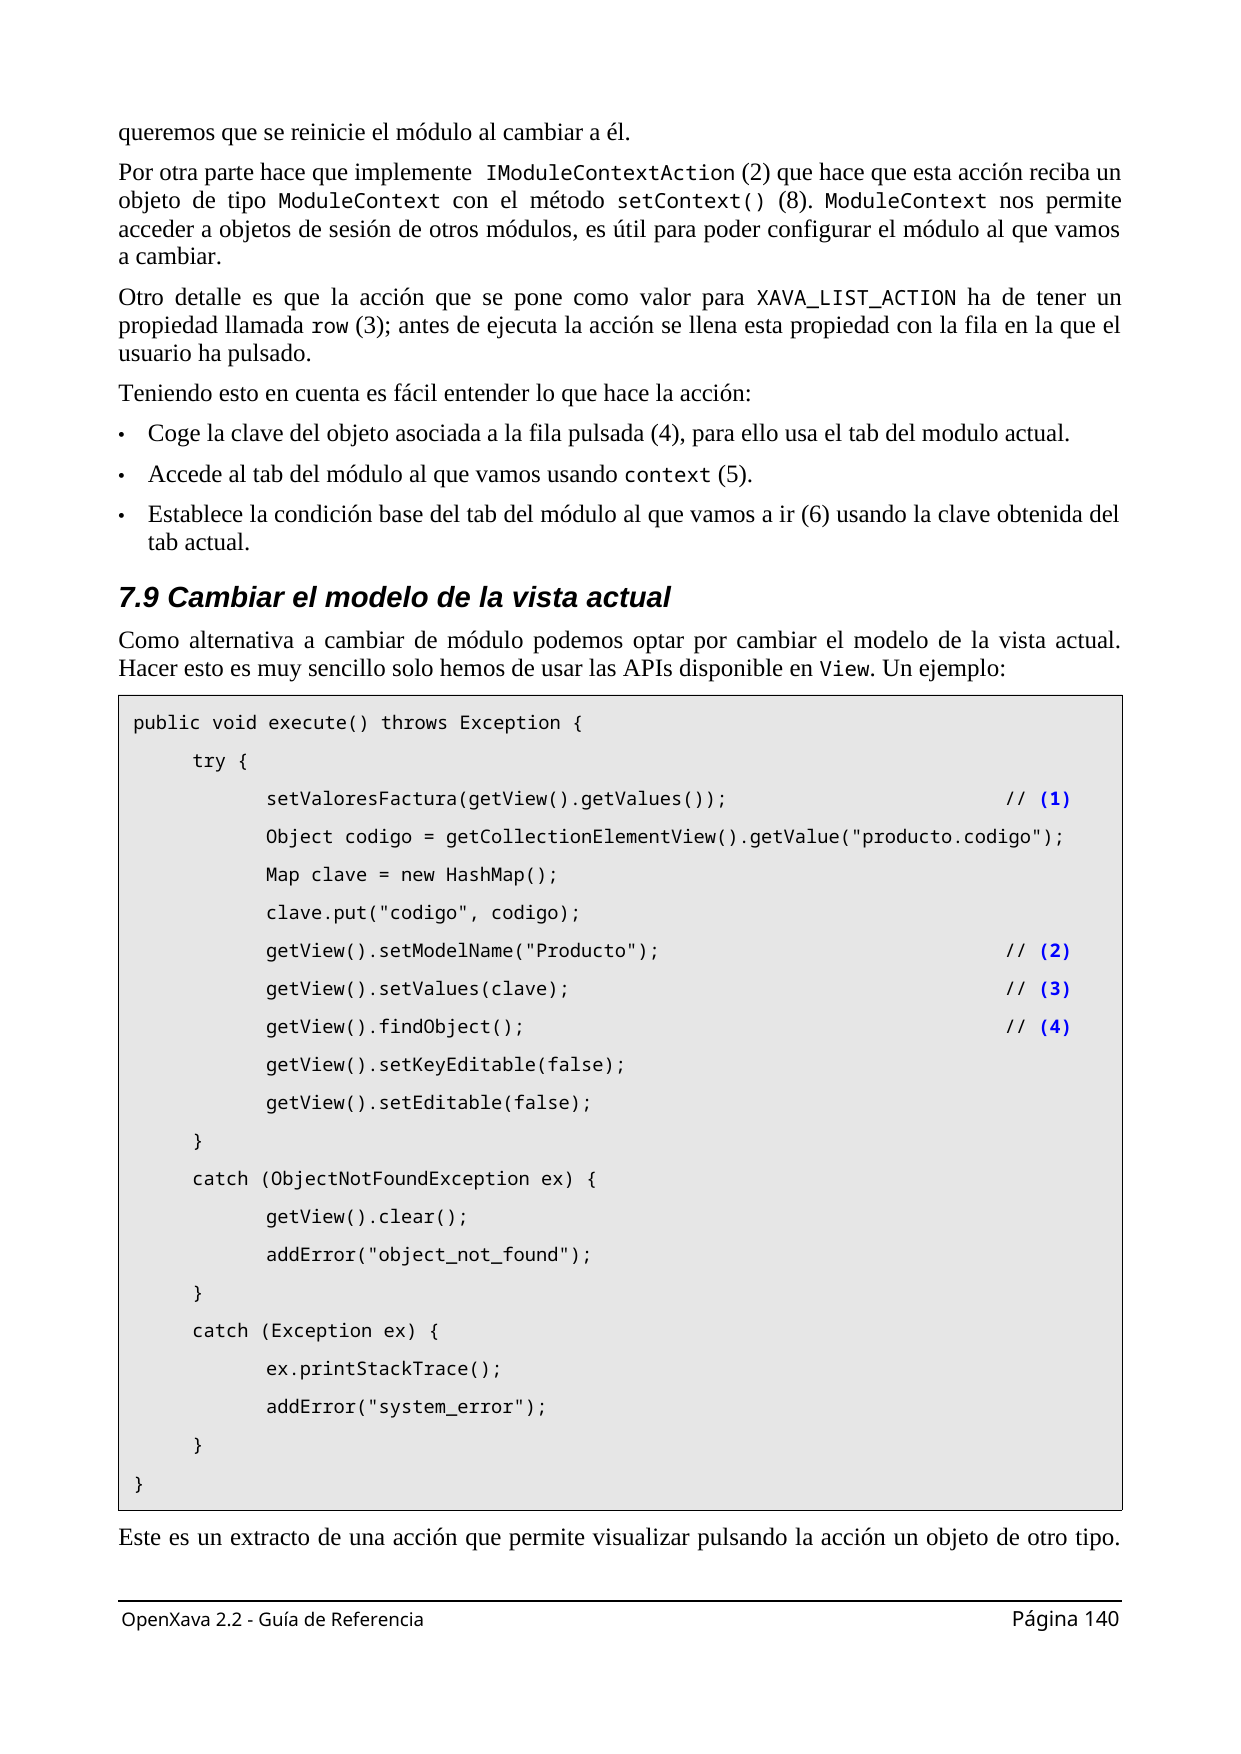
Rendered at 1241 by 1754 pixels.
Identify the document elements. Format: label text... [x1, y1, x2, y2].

text Object codigo = getCollectionElementView().getValue("producto.codigo"); [119, 809, 1122, 847]
text } [119, 1113, 1122, 1151]
text getView().clear(); [119, 1189, 1122, 1227]
text getView().findObject(); // (4) [119, 999, 1122, 1037]
text Otro detalle es que la acción que se pone como valor para XAVA_LIST_ACTION ha de tener un propiedad llamada row (3); antes de ejecuta la acción se llena esta propiedad con la fila en la que el usuario ha pulsado. [118, 283, 1122, 367]
list Accede al tab del módulo al que vamos usando context (5). [118, 460, 1122, 488]
text getView().setEditable(false); [119, 1075, 1122, 1113]
text addError("system_error"); [119, 1379, 1122, 1417]
text clave.put("codigo", codigo); [119, 885, 1122, 923]
subtitle Cambiar el modelo de la vista actual [118, 581, 1122, 614]
text Este es un extracto de una acción que permite visualizar pulsando la acción un objeto de otro tipo. [118, 1523, 1122, 1551]
text } [119, 1417, 1122, 1455]
text try { [119, 733, 1122, 771]
text } [119, 1455, 1122, 1510]
text getView().setModelName("Producto"); // (2) [119, 923, 1122, 961]
text addError("object_not_found"); [119, 1227, 1122, 1265]
text setValoresFactura(getView().getValues()); // (1) [119, 771, 1122, 809]
list Coge la clave del objeto asociada a la fila pulsada (4), para ello usa el tab del modulo actual. [118, 419, 1122, 447]
text getView().setValues(clave); // (3) [119, 961, 1122, 999]
text ex.printStackTrace(); [119, 1341, 1122, 1379]
text Por otra parte hace que implemente IModuleContextAction (2) que hace que esta acción reciba un objeto de tipo ModuleContext con el método setContext() (8). ModuleContext nos permite acceder a objetos de sesión de otros módulos, es útil para poder configurar el módulo al que vamos a cambiar. [118, 158, 1122, 270]
text catch (Exception ex) { [119, 1303, 1122, 1341]
text queremos que se reinicie el módulo al cambiar a él. [118, 118, 1122, 146]
text Teniendo esto en cuenta es fácil entender lo que hace la acción: [118, 379, 1122, 407]
text Como alternativa a cambiar de módulo podemos optar por cambiar el modelo de la vista actual. Hacer esto es muy sencillo solo hemos de usar las APIs disponible en View. Un ejemplo: [118, 626, 1122, 682]
text } [119, 1265, 1122, 1303]
text Map clave = new HashMap(); [119, 847, 1122, 885]
text catch (ObjectNotFoundException ex) { [119, 1151, 1122, 1189]
list Establece la condición base del tab del módulo al que vamos a ir (6) usando la clave obtenida del tab actual. [118, 501, 1122, 556]
text getView().setKeyEditable(false); [119, 1037, 1122, 1075]
text public void execute() throws Exception { [119, 696, 1122, 733]
